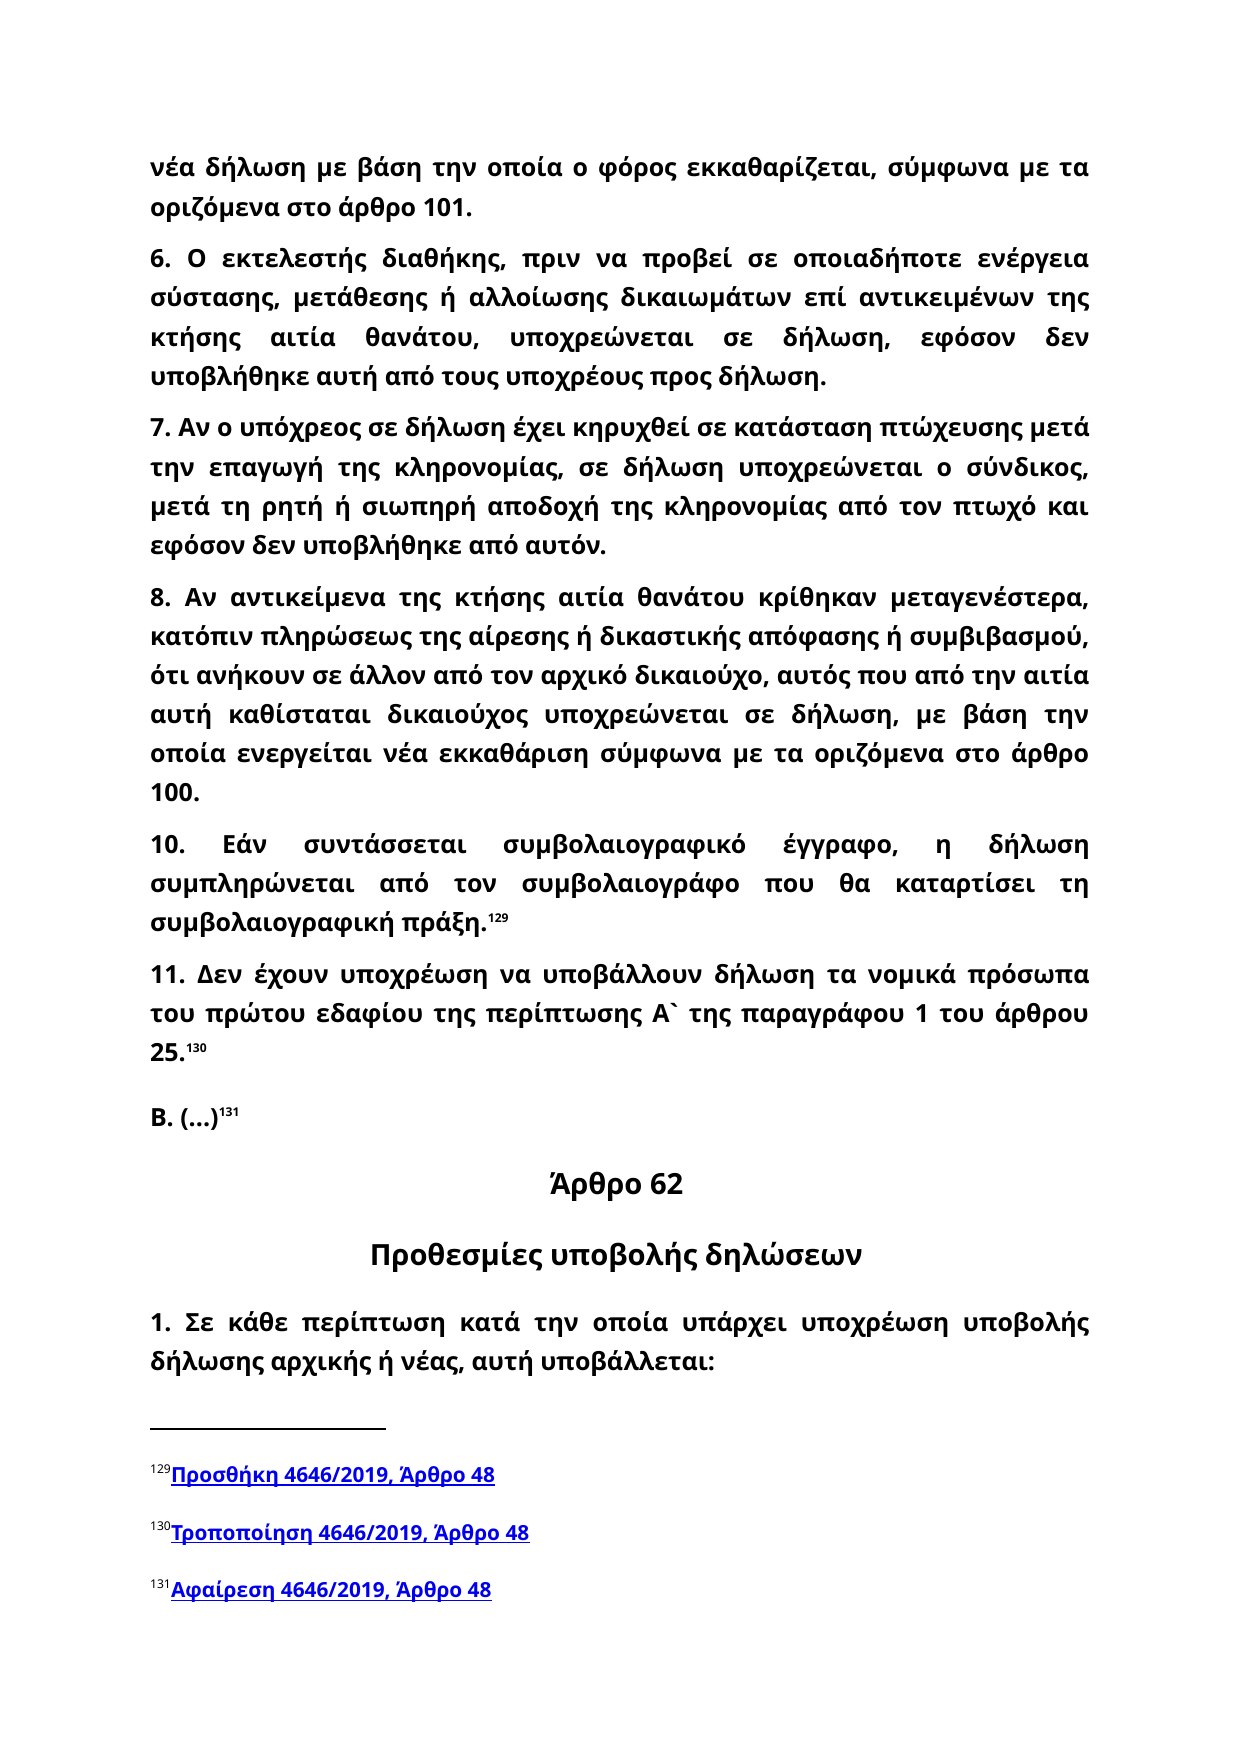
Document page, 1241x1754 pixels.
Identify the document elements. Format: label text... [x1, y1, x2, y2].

text 11. Δεν έχουν υποχρέωση να υποβάλλουν δήλωση τα νομικά πρόσωπα του πρώτου εδαφίου της περίπτωσης Α` της παραγράφου 1 του άρθρου 25. [150, 957, 1090, 1069]
text 1. Σε κάθε περίπτωση κατά την οποία υπάρχει υποχρέωση υποβολής δήλωσης αρχικής ή νέας, αυτή υποβάλλεται: [150, 1304, 1090, 1378]
subtitle Άρθρο 62 [150, 1163, 1090, 1203]
text Αφαίρεση 4646/2019, Άρθρο 48 [150, 1576, 1090, 1604]
text 10. Εάν συντάσσεται συμβολαιογραφικό έγγραφο, η δήλωση συμπληρώνεται από τον συμβολαιογράφο που θα καταρτίσει τη συμβολαιογραφική πράξη. [150, 827, 1090, 939]
text 6. Ο εκτελεστής διαθήκης, πριν να προβεί σε οποιαδήποτε ενέργεια σύστασης, μετάθεσης ή αλλοίωσης δικαιωμάτων επί αντικειμένων της κτήσης αιτία θανάτου, υποχρεώνεται σε δήλωση, εφόσον δεν υποβλήθηκε αυτή από τους υποχρέους προς δήλωση. [150, 241, 1090, 392]
subtitle Προθεσμίες υποβολής δηλώσεων [150, 1234, 1090, 1274]
text Β. (...) [150, 1099, 1090, 1133]
text νέα δήλωση με βάση την οποία ο φόρος εκκαθαρίζεται, σύμφωνα με τα οριζόμενα στο άρθρο 101. [150, 150, 1090, 223]
text Τροποποίηση 4646/2019, Άρθρο 48 [150, 1518, 1090, 1546]
text Προσθήκη 4646/2019, Άρθρο 48 [150, 1460, 1090, 1489]
text 8. Αν αντικείμενα της κτήσης αιτία θανάτου κρίθηκαν μεταγενέστερα, κατόπιν πληρώσεως της αίρεσης ή δικαστικής απόφασης ή συμβιβασμού, ότι ανήκουν σε άλλον από τον αρχικό δικαιούχο, αυτός που από την αιτία αυτή καθίσταται δικαιούχος υποχρεώνεται σε δήλωση, με βάση την οποία ενεργείται νέα εκκαθάριση σύμφωνα με τα οριζόμενα στο άρθρο 100. [150, 579, 1090, 809]
text 7. Αν ο υπόχρεος σε δήλωση έχει κηρυχθεί σε κατάσταση πτώχευσης μετά την επαγωγή της κληρονομίας, σε δήλωση υποχρεώνεται ο σύνδικος, μετά τη ρητή ή σιωπηρή αποδοχή της κληρονομίας από τον πτωχό και εφόσον δεν υποβλήθηκε από αυτόν. [150, 410, 1090, 562]
